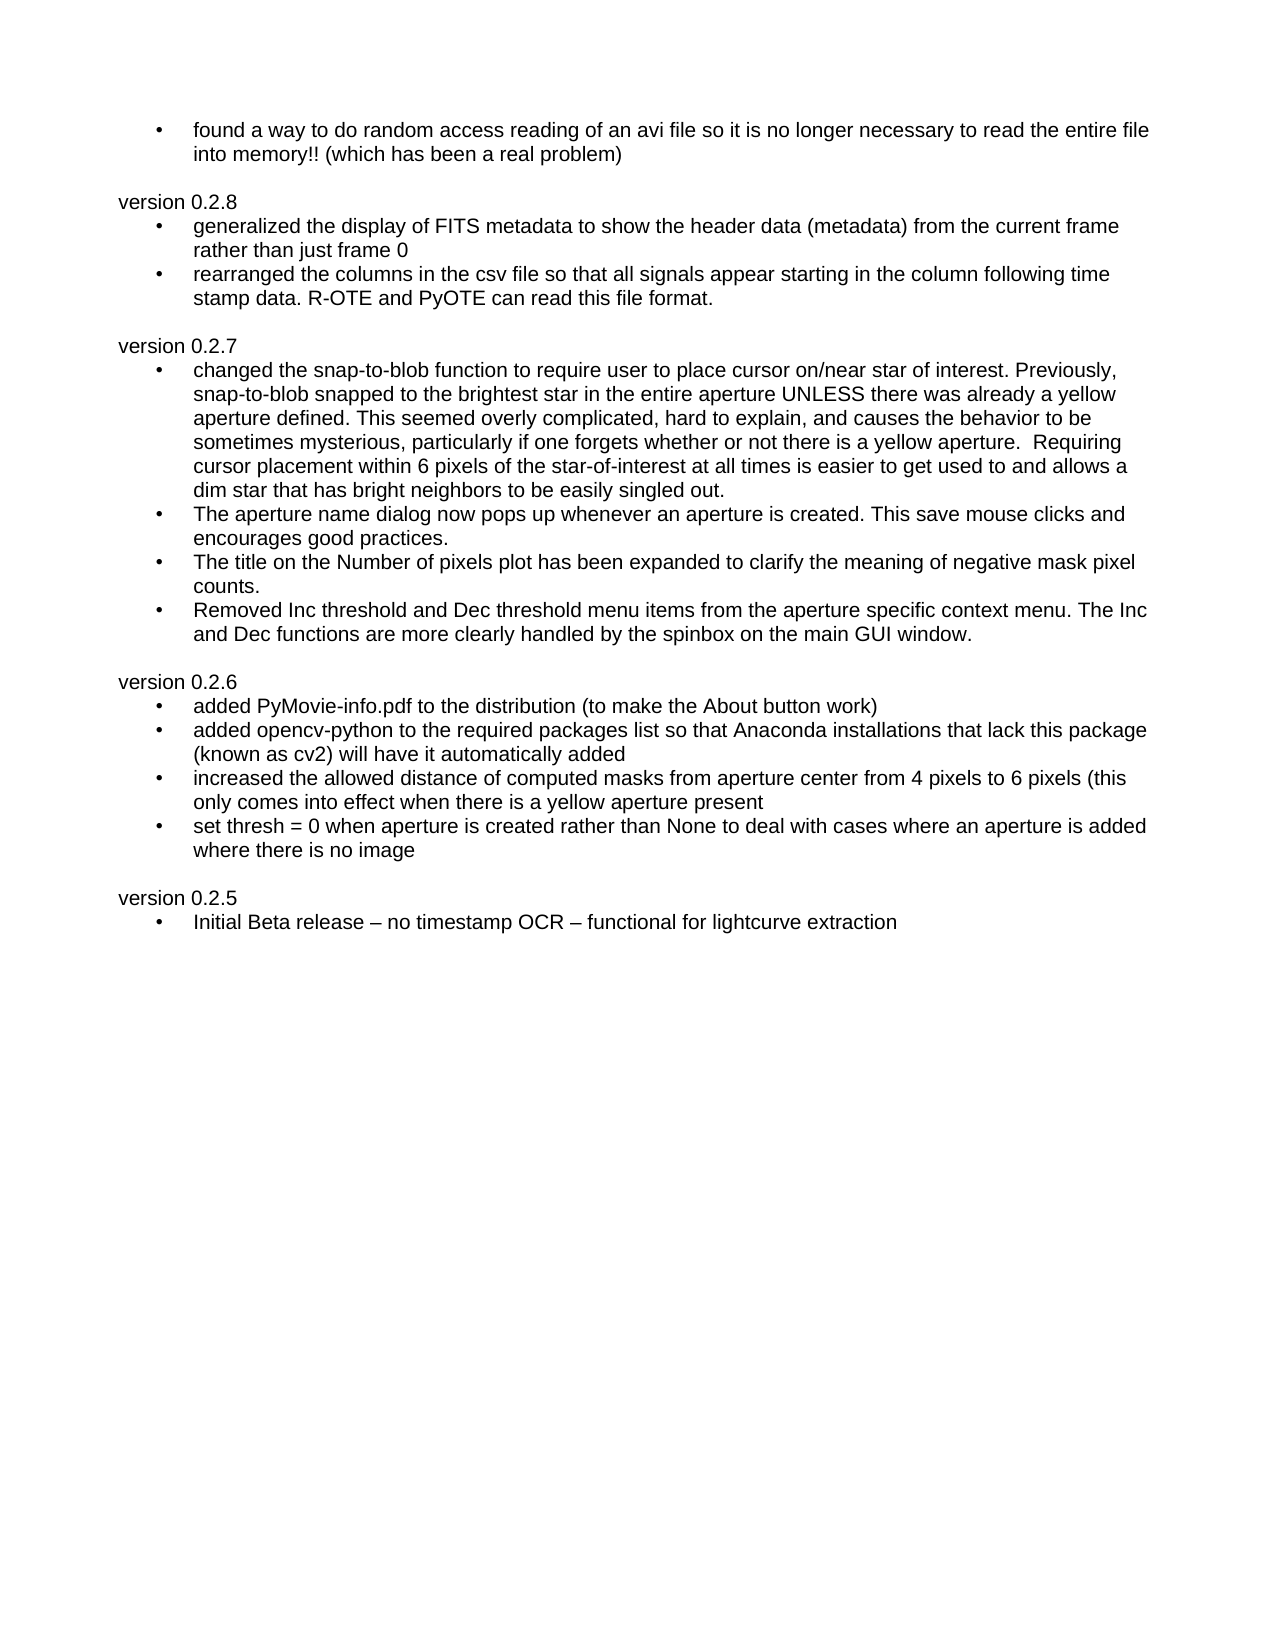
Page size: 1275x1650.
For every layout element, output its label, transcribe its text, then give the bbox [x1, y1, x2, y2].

text version 0.2.7 [118, 334, 1157, 358]
list generalized the display of FITS metadata to show the header data (metadata) from the current frame rather than just frame 0 [156, 214, 1157, 262]
list rearranged the columns in the csv file so that all signals appear starting in the column following time stamp data. R-OTE and PyOTE can read this file format. [156, 262, 1157, 334]
list Removed Inc threshold and Dec threshold menu items from the aperture specific context menu. The Inc and Dec functions are more clearly handled by the spinbox on the main GUI window. [156, 598, 1157, 670]
text version 0.2.8 [118, 190, 1157, 214]
list added opencv-python to the required packages list so that Anaconda installations that lack this package (known as cv2) will have it automatically added [156, 718, 1157, 766]
list changed the snap-to-blob function to require user to place cursor on/near star of interest. Previously, snap-to-blob snapped to the brightest star in the entire aperture UNLESS there was already a yellow aperture defined. This seemed overly complicated, hard to explain, and causes the behavior to be sometimes mysterious, particularly if one forgets whether or not there is a yellow aperture. Requiring cursor placement within 6 pixels of the star-of-interest at all times is easier to get used to and allows a dim star that has bright neighbors to be easily singled out. [156, 358, 1157, 502]
list Initial Beta release – no timestamp OCR – functional for lightcurve extraction [156, 910, 1157, 934]
list The title on the Number of pixels plot has been expanded to clarify the meaning of negative mask pixel counts. [156, 550, 1157, 598]
list increased the allowed distance of computed masks from aperture center from 4 pixels to 6 pixels (this only comes into effect when there is a yellow aperture present [156, 766, 1157, 814]
list The aperture name dialog now pops up whenever an aperture is created. This save mouse clicks and encourages good practices. [156, 502, 1157, 550]
list added PyMovie-info.pdf to the distribution (to make the About button work) [156, 694, 1157, 718]
text version 0.2.5 [118, 886, 1157, 910]
text version 0.2.6 [118, 670, 1157, 694]
list set thresh = 0 when aperture is created rather than None to deal with cases where an aperture is added where there is no image [156, 814, 1157, 886]
list found a way to do random access reading of an avi file so it is no longer necessary to read the entire file into memory!! (which has been a real problem) [156, 118, 1157, 190]
